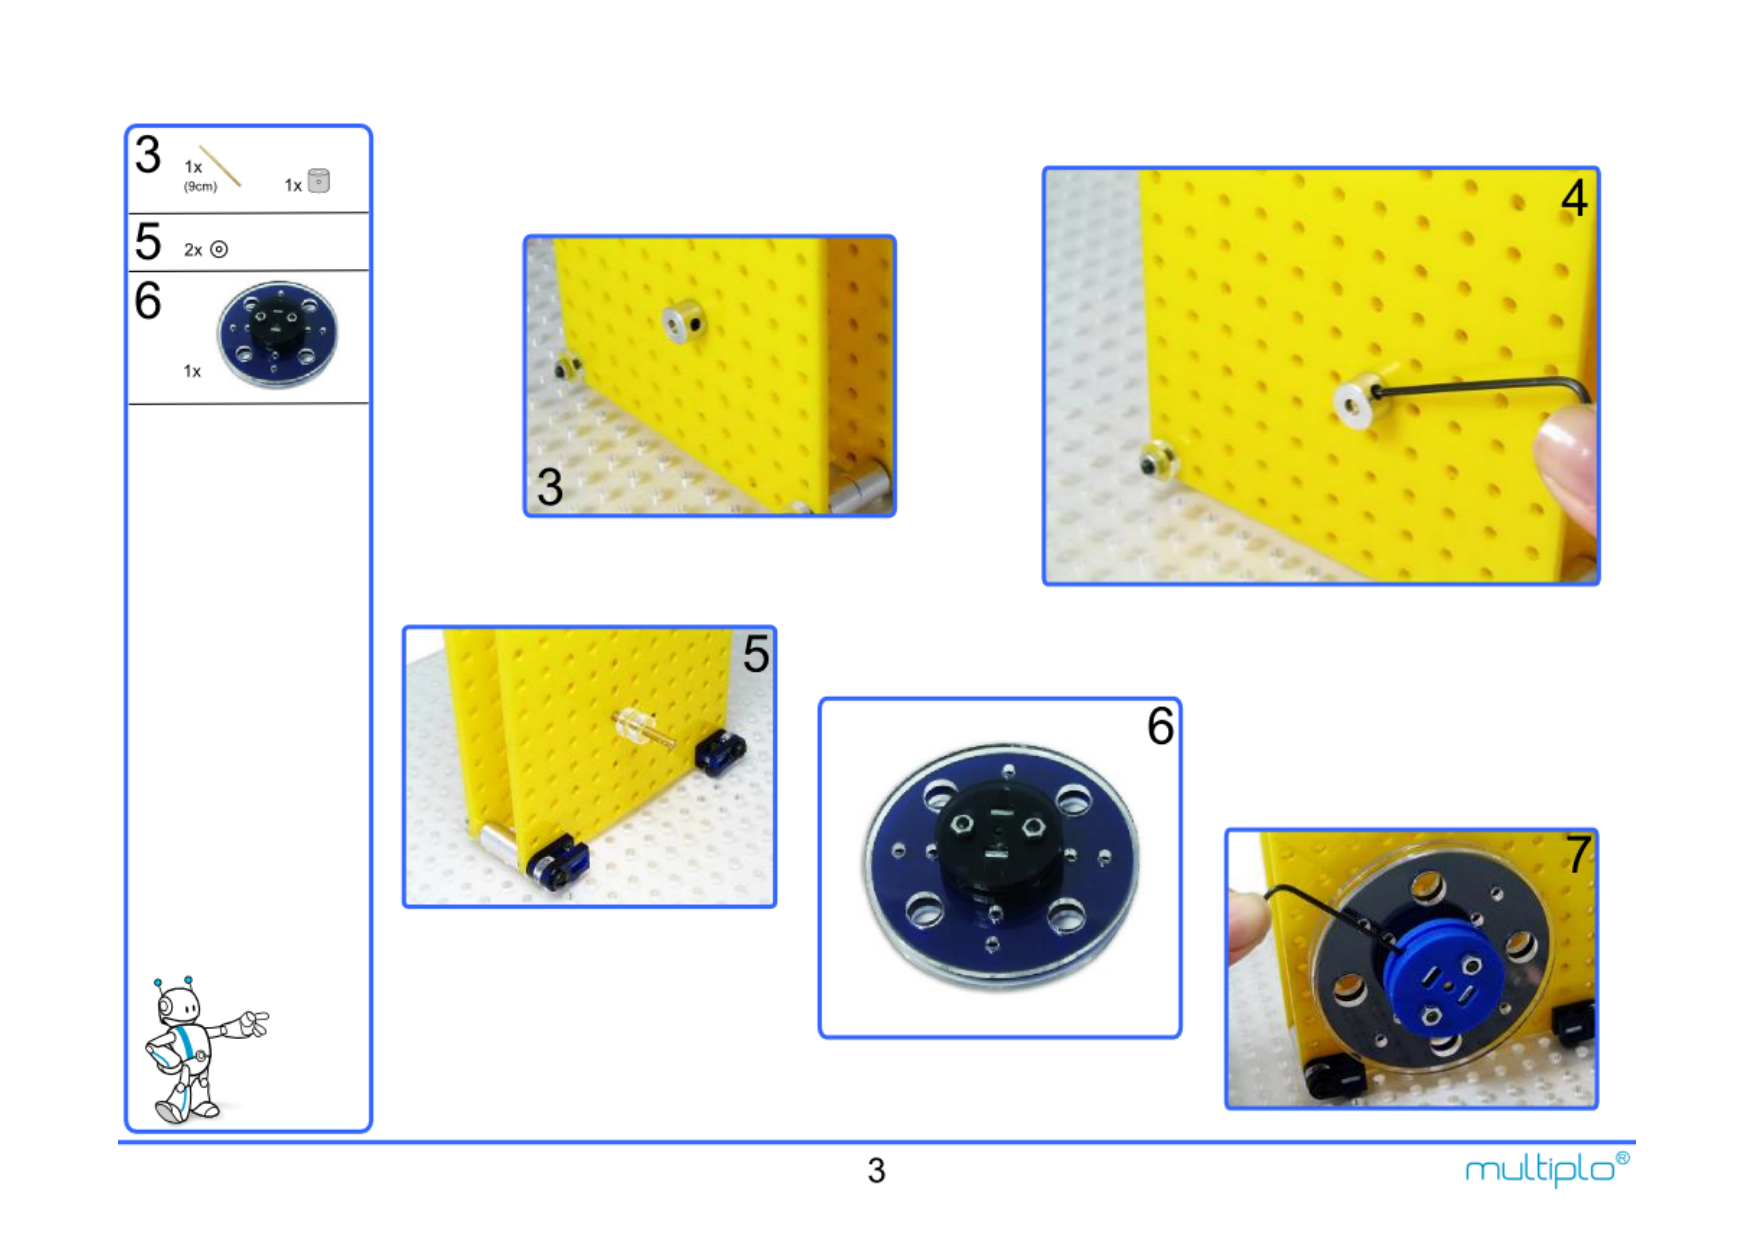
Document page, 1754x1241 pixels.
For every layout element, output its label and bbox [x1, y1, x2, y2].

picture [118, 118, 1636, 1192]
